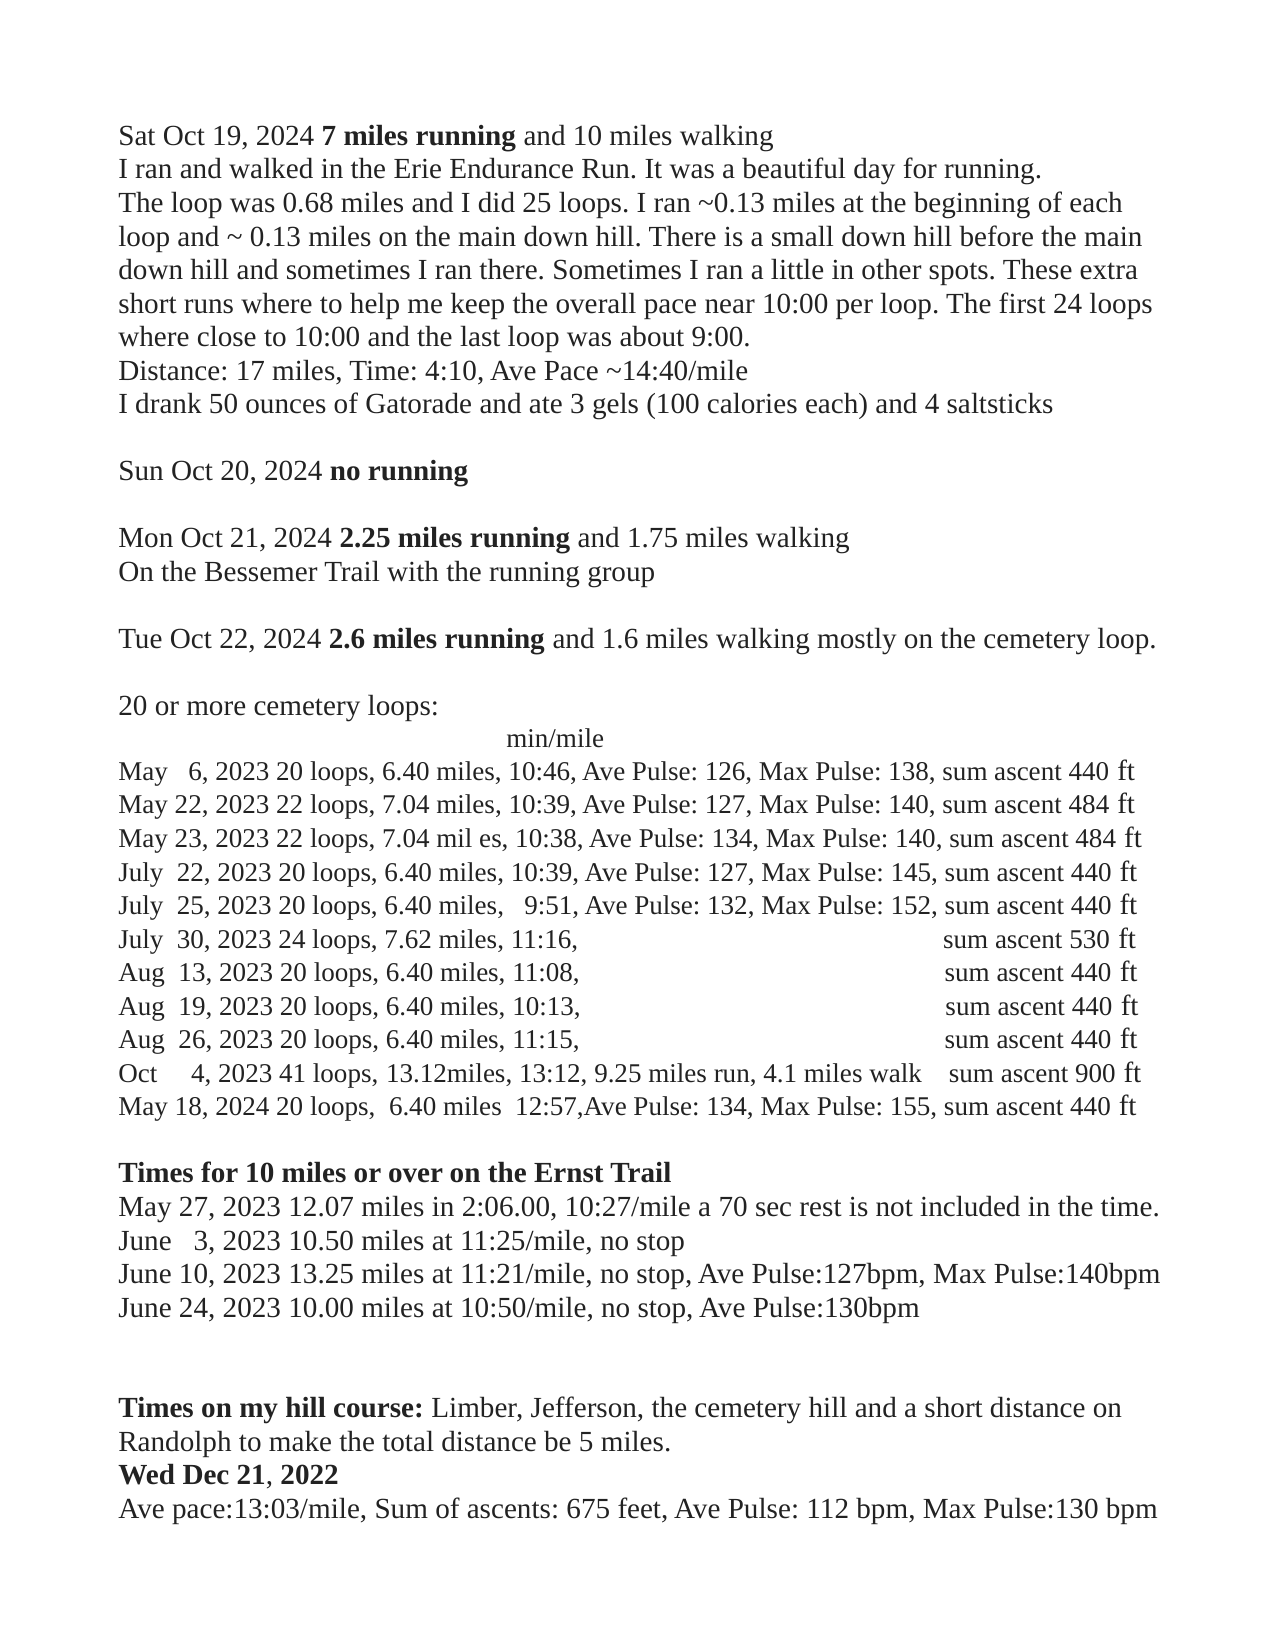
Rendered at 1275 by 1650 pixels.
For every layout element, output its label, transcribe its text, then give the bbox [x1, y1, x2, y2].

text Aug 13, 2023 20 loops, 6.40 miles, 11:08, sum ascent 440 ft [118, 954, 1161, 988]
text I ran and walked in the Erie Endurance Run. It was a beautiful day for running. [118, 152, 1161, 185]
text July 25, 2023 20 loops, 6.40 miles, 9:51, Ave Pulse: 132, Max Pulse: 152, sum ascent 440 ft [118, 887, 1161, 921]
text Times on my hill course: Limber, Jefferson, the cemetery hill and a short distance on Randolph to make the total distance be 5 miles. [118, 1390, 1161, 1457]
text Sun Oct 20, 2024 no running [118, 453, 1161, 487]
text May 22, 2023 22 loops, 7.04 miles, 10:39, Ave Pulse: 127, Max Pulse: 140, sum ascent 484 ft [118, 787, 1161, 820]
text Sat Oct 19, 2024 7 miles running and 10 miles walking [118, 118, 1161, 152]
text Aug 26, 2023 20 loops, 6.40 miles, 11:15, sum ascent 440 ft [118, 1021, 1161, 1055]
text May 6, 2023 20 loops, 6.40 miles, 10:46, Ave Pulse: 126, Max Pulse: 138, sum ascent 440 ft [118, 753, 1161, 787]
text min/mile [118, 722, 1161, 753]
text May 18, 2024 20 loops, 6.40 miles 12:57,Ave Pulse: 134, Max Pulse: 155, sum ascent 440 ft [118, 1088, 1161, 1122]
text Distance: 17 miles, Time: 4:10, Ave Pace ~14:40/mile [118, 353, 1161, 386]
text July 30, 2023 24 loops, 7.62 miles, 11:16, sum ascent 530 ft [118, 921, 1161, 954]
text May 27, 2023 12.07 miles in 2:06.00, 10:27/mile a 70 sec rest is not included in the time. [118, 1189, 1161, 1223]
text June 24, 2023 10.00 miles at 10:50/mile, no stop, Ave Pulse:130bpm [118, 1290, 1161, 1323]
text Oct 4, 2023 41 loops, 13.12miles, 13:12, 9.25 miles run, 4.1 miles walk sum ascent 900 ft [118, 1055, 1161, 1088]
text On the Bessemer Trail with the running group [118, 554, 1161, 588]
text The loop was 0.68 miles and I did 25 loops. I ran ~0.13 miles at the beginning of each loop and ~ 0.13 miles on the main down hill. There is a small down hill before the main down hill and sometimes I ran there. Sometimes I ran a little in other spots. These extra short runs where to help me keep the overall pace near 10:00 per loop. The first 24 loops where close to 10:00 and the last loop was about 9:00. [118, 185, 1161, 353]
text Ave pace:13:03/mile, Sum of ascents: 675 feet, Ave Pulse: 112 bpm, Max Pulse:130 bpm [118, 1491, 1161, 1524]
text Tue Oct 22, 2024 2.6 miles running and 1.6 miles walking mostly on the cemetery loop. [118, 621, 1161, 655]
text Aug 19, 2023 20 loops, 6.40 miles, 10:13, sum ascent 440 ft [118, 988, 1161, 1021]
text Wed Dec 21, 2022 [118, 1457, 1161, 1491]
text May 23, 2023 22 loops, 7.04 mil es, 10:38, Ave Pulse: 134, Max Pulse: 140, sum ascent 484 ft [118, 820, 1161, 854]
text Times for 10 miles or over on the Ernst Trail [118, 1156, 1161, 1189]
text Mon Oct 21, 2024 2.25 miles running and 1.75 miles walking [118, 521, 1161, 554]
text June 3, 2023 10.50 miles at 11:25/mile, no stop [118, 1223, 1161, 1256]
text July 22, 2023 20 loops, 6.40 miles, 10:39, Ave Pulse: 127, Max Pulse: 145, sum ascent 440 ft [118, 854, 1161, 887]
text 20 or more cemetery loops: [118, 688, 1161, 722]
text I drank 50 ounces of Gatorade and ate 3 gels (100 calories each) and 4 saltsticks [118, 386, 1161, 420]
text June 10, 2023 13.25 miles at 11:21/mile, no stop, Ave Pulse:127bpm, Max Pulse:140bpm [118, 1256, 1161, 1290]
